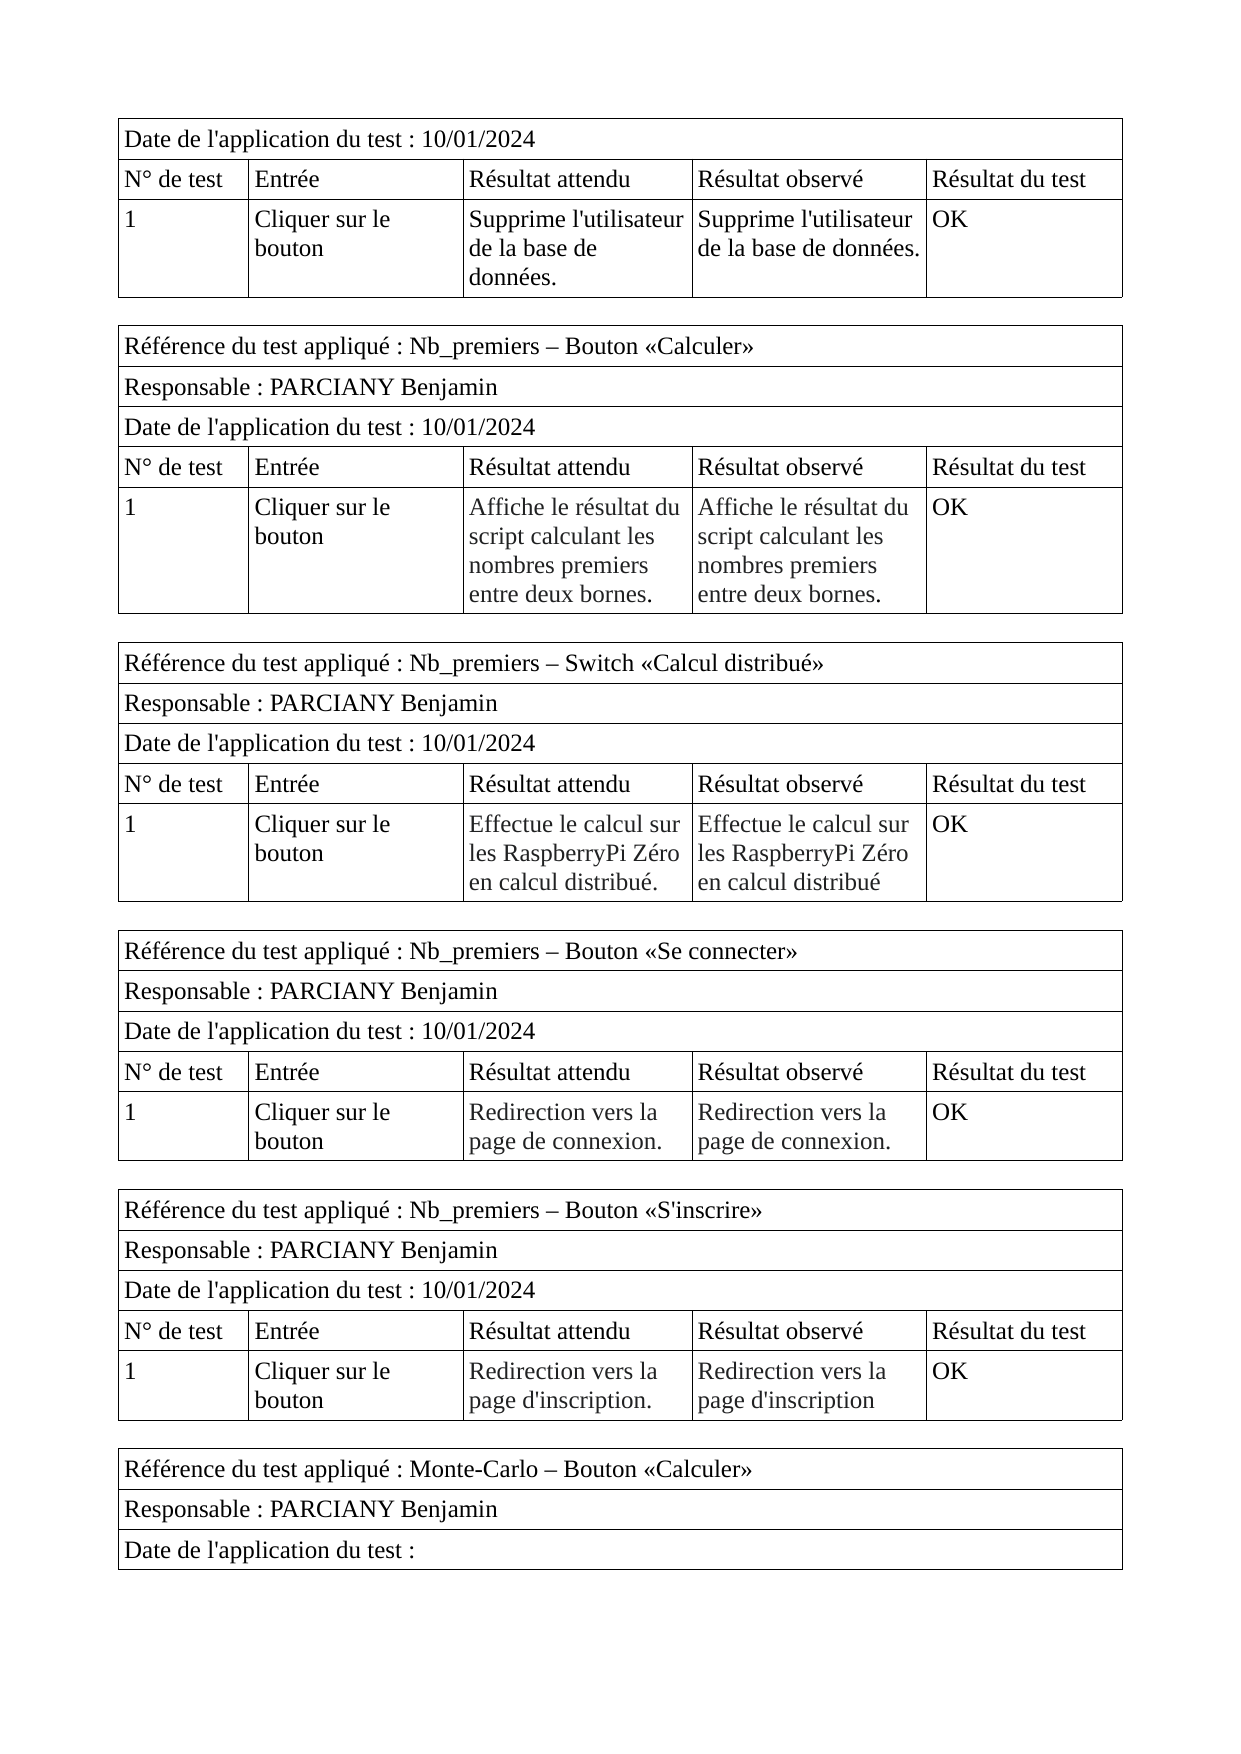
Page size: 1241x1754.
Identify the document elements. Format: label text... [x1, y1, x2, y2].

table_cell Date de l'application du test : 10/01/2024 [119, 1012, 1122, 1051]
table_cell Entrée [249, 1311, 463, 1350]
table_header Référence du test appliqué : Nb_premiers – Switch «Calcul distribué» [119, 643, 1122, 682]
table_cell Entrée [249, 447, 463, 487]
table_cell Résultat attendu [464, 764, 692, 803]
table_cell Date de l'application du test : 10/01/2024 [119, 724, 1122, 763]
table_cell Date de l'application du test : 10/01/2024 [119, 407, 1122, 446]
table_cell Redirection vers la page d'inscription [693, 1351, 926, 1419]
table_cell Entrée [249, 1052, 463, 1091]
table_cell Résultat du test [927, 160, 1122, 199]
table_cell N° de test [119, 1052, 248, 1091]
table_cell Responsable : PARCIANY Benjamin [119, 684, 1122, 723]
table_cell Cliquer sur le bouton [249, 804, 463, 901]
table_cell Responsable : PARCIANY Benjamin [119, 1490, 1122, 1529]
table_cell Cliquer sur le bouton [249, 1092, 463, 1160]
table_cell N° de test [119, 160, 248, 199]
table_cell Date de l'application du test : [119, 1530, 1122, 1569]
table_cell Résultat du test [927, 764, 1122, 803]
table_header Référence du test appliqué : Nb_premiers – Bouton «S'inscrire» [119, 1190, 1122, 1229]
table_cell 1 [119, 804, 248, 901]
table_cell Redirection vers la page de connexion. [464, 1092, 692, 1160]
table_cell Résultat attendu [464, 1311, 692, 1350]
table_cell Résultat du test [927, 447, 1122, 487]
table_cell Responsable : PARCIANY Benjamin [119, 971, 1122, 1011]
table_header Référence du test appliqué : Nb_premiers – Bouton «Calculer» [119, 326, 1122, 366]
table_cell 1 [119, 488, 248, 613]
table_cell 1 [119, 200, 248, 297]
table_cell Effectue le calcul sur les RaspberryPi Zéro en calcul distribué. [464, 804, 692, 901]
table_cell Entrée [249, 764, 463, 803]
table_cell OK [927, 488, 1122, 613]
table_cell 1 [119, 1351, 248, 1419]
table_cell Cliquer sur le bouton [249, 1351, 463, 1419]
table_cell Supprime l'utilisateur de la base de données. [464, 200, 692, 297]
table_cell OK [927, 1351, 1122, 1419]
table_cell Affiche le résultat du script calculant les nombres premiers entre deux bornes. [464, 488, 692, 613]
table_cell Date de l'application du test : 10/01/2024 [119, 119, 1122, 158]
table_cell Résultat observé [693, 1311, 926, 1350]
table_cell N° de test [119, 764, 248, 803]
table_cell Résultat attendu [464, 1052, 692, 1091]
table_cell Résultat attendu [464, 447, 692, 487]
table_cell Supprime l'utilisateur de la base de données. [693, 200, 926, 297]
table_header Référence du test appliqué : Nb_premiers – Bouton «Se connecter» [119, 931, 1122, 970]
table_cell Résultat observé [693, 764, 926, 803]
table_cell Responsable : PARCIANY Benjamin [119, 367, 1122, 406]
table_cell Résultat observé [693, 1052, 926, 1091]
table_cell OK [927, 1092, 1122, 1160]
table_cell Résultat du test [927, 1311, 1122, 1350]
table_cell N° de test [119, 1311, 248, 1350]
table_cell Résultat observé [693, 447, 926, 487]
table_cell Redirection vers la page d'inscription. [464, 1351, 692, 1419]
table_cell Cliquer sur le bouton [249, 200, 463, 297]
table_cell Résultat du test [927, 1052, 1122, 1091]
table_cell OK [927, 804, 1122, 901]
table_cell Date de l'application du test : 10/01/2024 [119, 1271, 1122, 1310]
table_cell 1 [119, 1092, 248, 1160]
table_cell Redirection vers la page de connexion. [693, 1092, 926, 1160]
table_cell Résultat observé [693, 160, 926, 199]
table_cell Entrée [249, 160, 463, 199]
table_cell Cliquer sur le bouton [249, 488, 463, 613]
table_cell OK [927, 200, 1122, 297]
table_cell N° de test [119, 447, 248, 487]
table_cell Affiche le résultat du script calculant les nombres premiers entre deux bornes. [693, 488, 926, 613]
table_header Référence du test appliqué : Monte-Carlo – Bouton «Calculer» [119, 1449, 1122, 1489]
table_cell Résultat attendu [464, 160, 692, 199]
table_cell Effectue le calcul sur les RaspberryPi Zéro en calcul distribué [693, 804, 926, 901]
table_cell Responsable : PARCIANY Benjamin [119, 1231, 1122, 1270]
